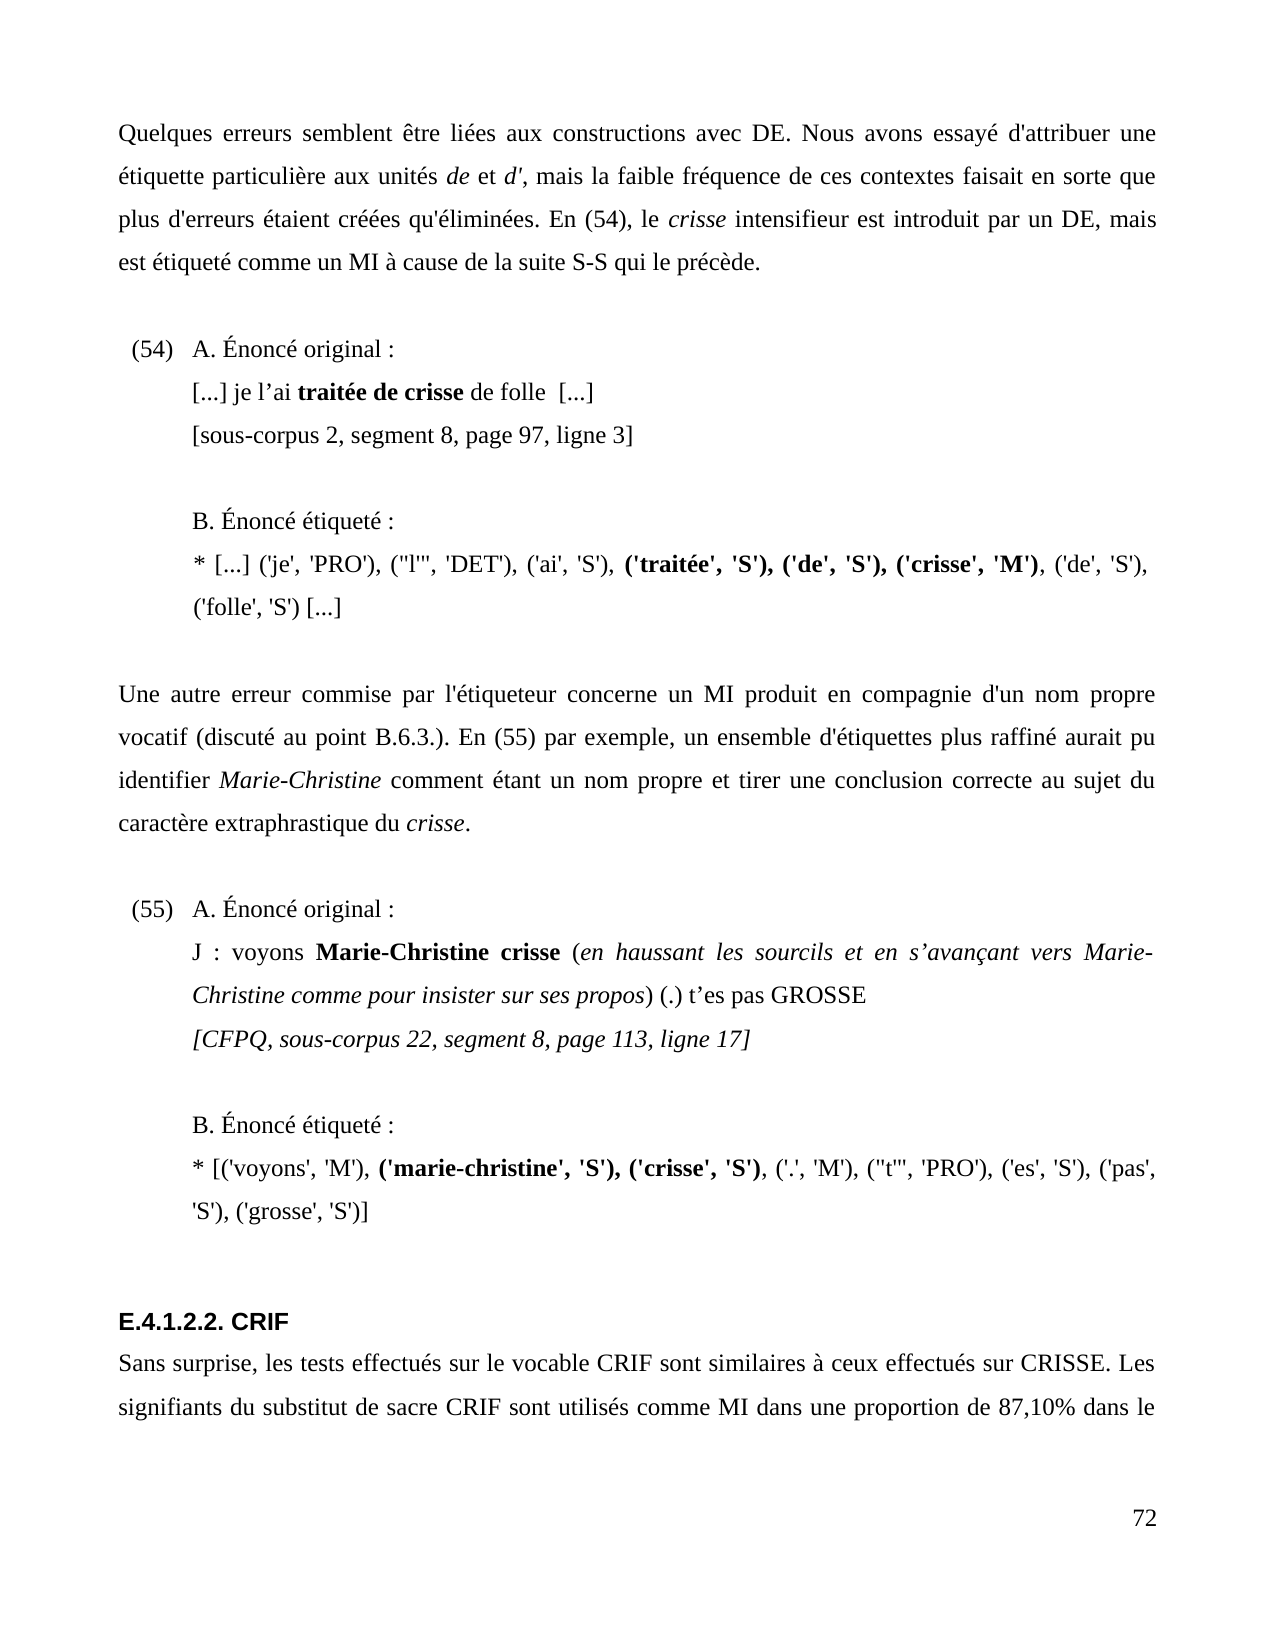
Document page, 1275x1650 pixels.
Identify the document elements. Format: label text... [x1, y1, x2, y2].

text * [('voyons', 'M'), ('marie-christine', 'S'), ('crisse', 'S'), ('.', 'M'), ("t'", 'PRO'), ('es', 'S'), ('pas', 'S'), ('grosse', 'S')] [131, 1153, 1157, 1225]
text * [...] ('je', 'PRO'), ("l'", 'DET'), ('ai', 'S'), ('traitée', 'S'), ('de', 'S'), ('crisse', 'M'), ('de', 'S'), ('folle', 'S') [...] [118, 549, 1157, 621]
text Une autre erreur commise par l'étiqueteur concerne un MI produit en compagnie d'un nom propre vocatif (discuté au point B.6.3.). En (55) par exemple, un ensemble d'étiquettes plus raffiné aurait pu identifier Marie-Christine comment étant un nom propre et tirer une conclusion correcte au sujet du caractère extraphrastique du crisse. [118, 679, 1157, 837]
text (54) A. Énoncé original : [131, 334, 1157, 362]
text Sans surprise, les tests effectués sur le vocable CRIF sont similaires à ceux effectués sur CRISSE. Les signifiants du substitut de sacre CRIF sont utilisés comme MI dans une proportion de 87,10% dans le [118, 1348, 1157, 1420]
text (55) A. Énoncé original : [131, 894, 1157, 923]
text [...] je l’ai traitée de crisse de folle [...] [131, 377, 1157, 406]
text B. Énoncé étiqueté : [131, 506, 1157, 535]
text J : voyons Marie-Christine crisse (en haussant les sourcils et en sʼavançant vers Marie-Christine comme pour insister sur ses propos) (.) tʼes pas GROSSE [131, 937, 1157, 1009]
text [CFPQ, sous-corpus 22, segment 8, page 113, ligne 17] [131, 1024, 1157, 1052]
text [sous-corpus 2, segment 8, page 97, ligne 3] [131, 420, 1157, 449]
subtitle E.4.1.2.2. CRIF [118, 1307, 1157, 1336]
text Quelques erreurs semblent être liées aux constructions avec DE. Nous avons essayé d'attribuer une étiquette particulière aux unités de et d', mais la faible fréquence de ces contextes faisait en sorte que plus d'erreurs étaient créées qu'éliminées. En (54), le crisse intensifieur est introduit par un DE, mais est étiqueté comme un MI à cause de la suite S-S qui le précède. [118, 118, 1157, 276]
text B. Énoncé étiqueté : [131, 1110, 1157, 1139]
